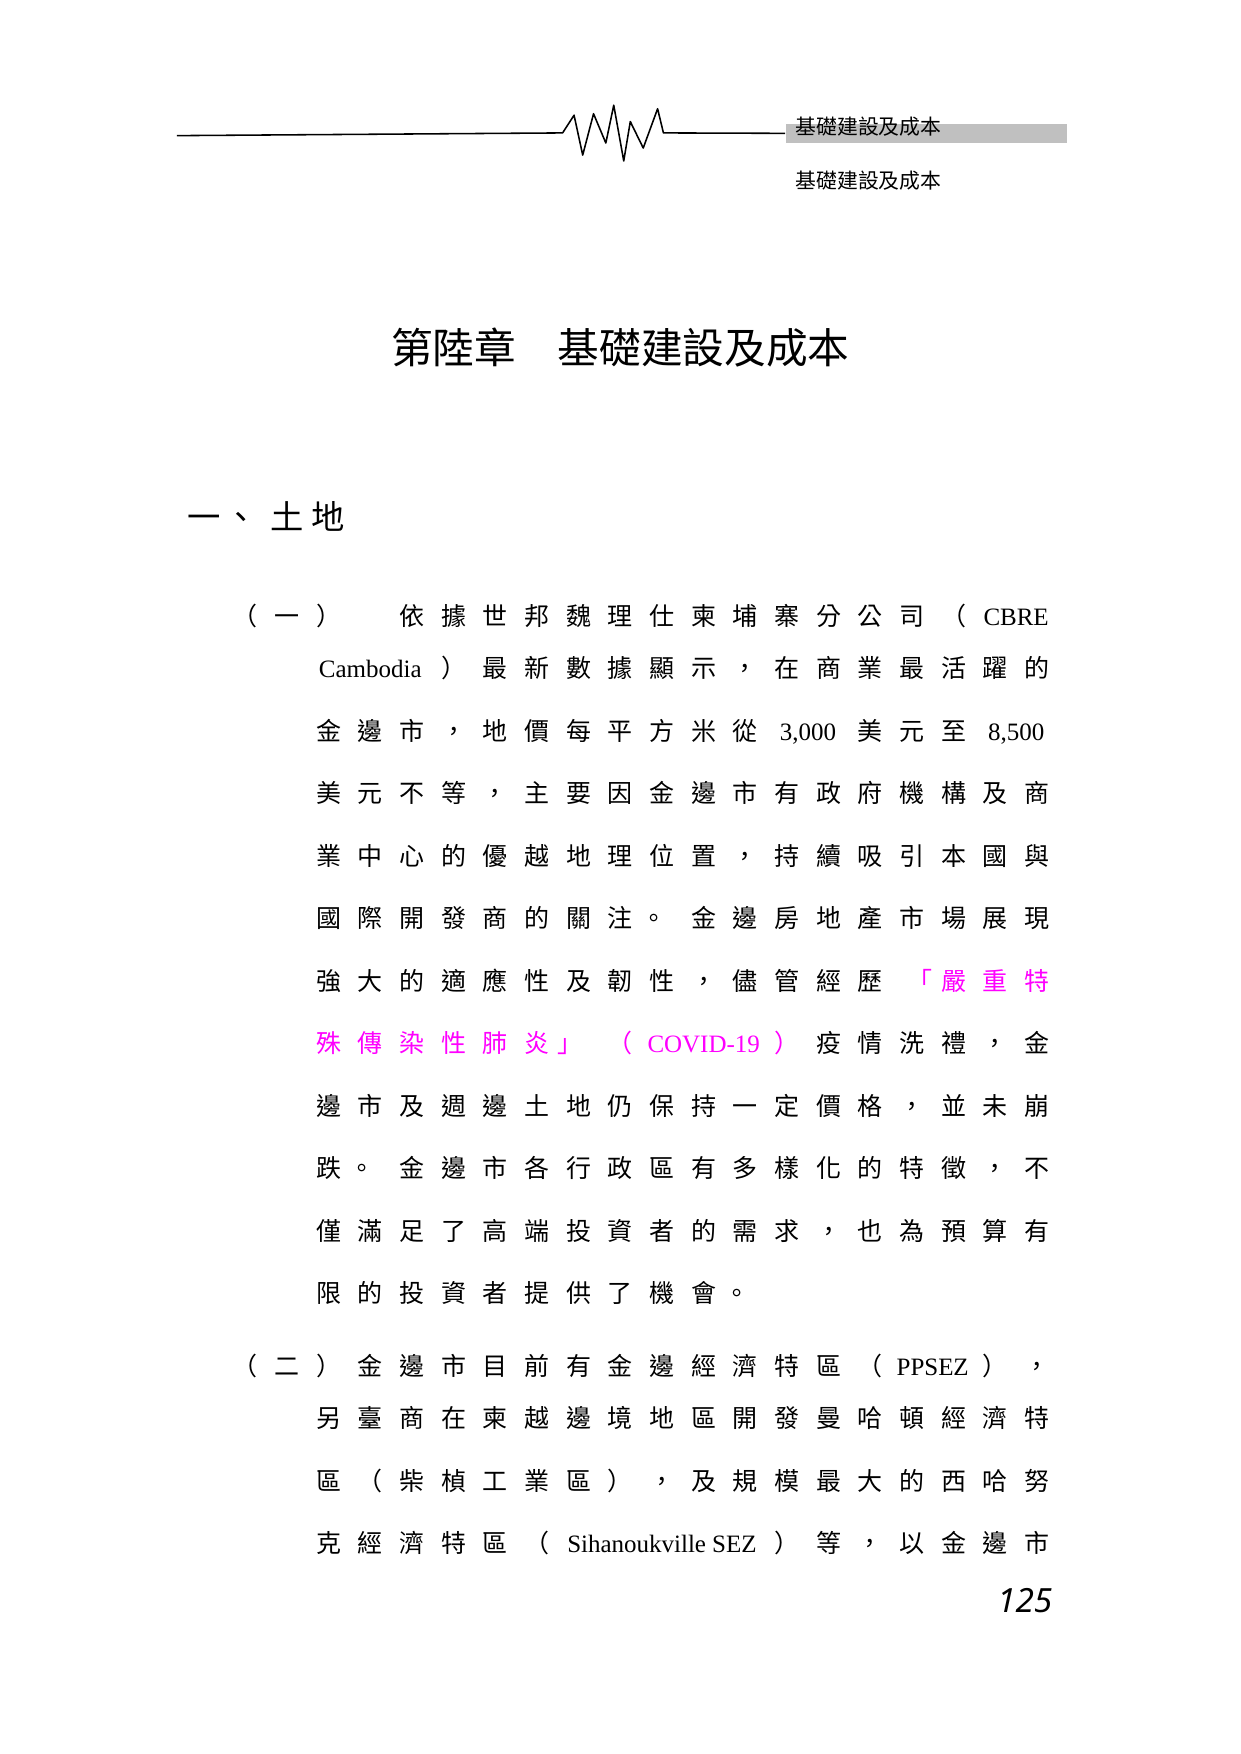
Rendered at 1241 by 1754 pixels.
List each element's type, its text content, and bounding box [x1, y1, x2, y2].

text （二）金邊市目前有金邊經濟特區（PPSEZ），另臺商在柬越邊境地區開發曼哈頓經濟特區（柴楨工業區），及規模最大的西哈努克經濟特區（Sihanoukville SEZ）等，以金邊市 [207, 1313, 1058, 1563]
text （一） 依據世邦魏理仕柬埔寨分公司（CBRE Cambodia）最新數據顯示，在商業最活躍的金邊市，地價每平方米從3,000美元至8,500美元不等，主要因金邊市有政府機構及商業中心的優越地理位置，持續吸引本國與國際開發商的關注。金邊房地產市場展現強大的適應性及韌性，儘管經歷「嚴重特殊傳染性肺炎」（COVID-19）疫情洗禮，金邊市及週邊土地仍保持一定價格，並未崩跌。金邊市各行政區有多樣化的特徵，不僅滿足了高端投資者的需求，也為預算有限的投資者提供了機會。 [207, 563, 1058, 1313]
text 第陸章 基礎建設及成本 [183, 304, 1058, 366]
text 一、土地 [183, 473, 1058, 536]
